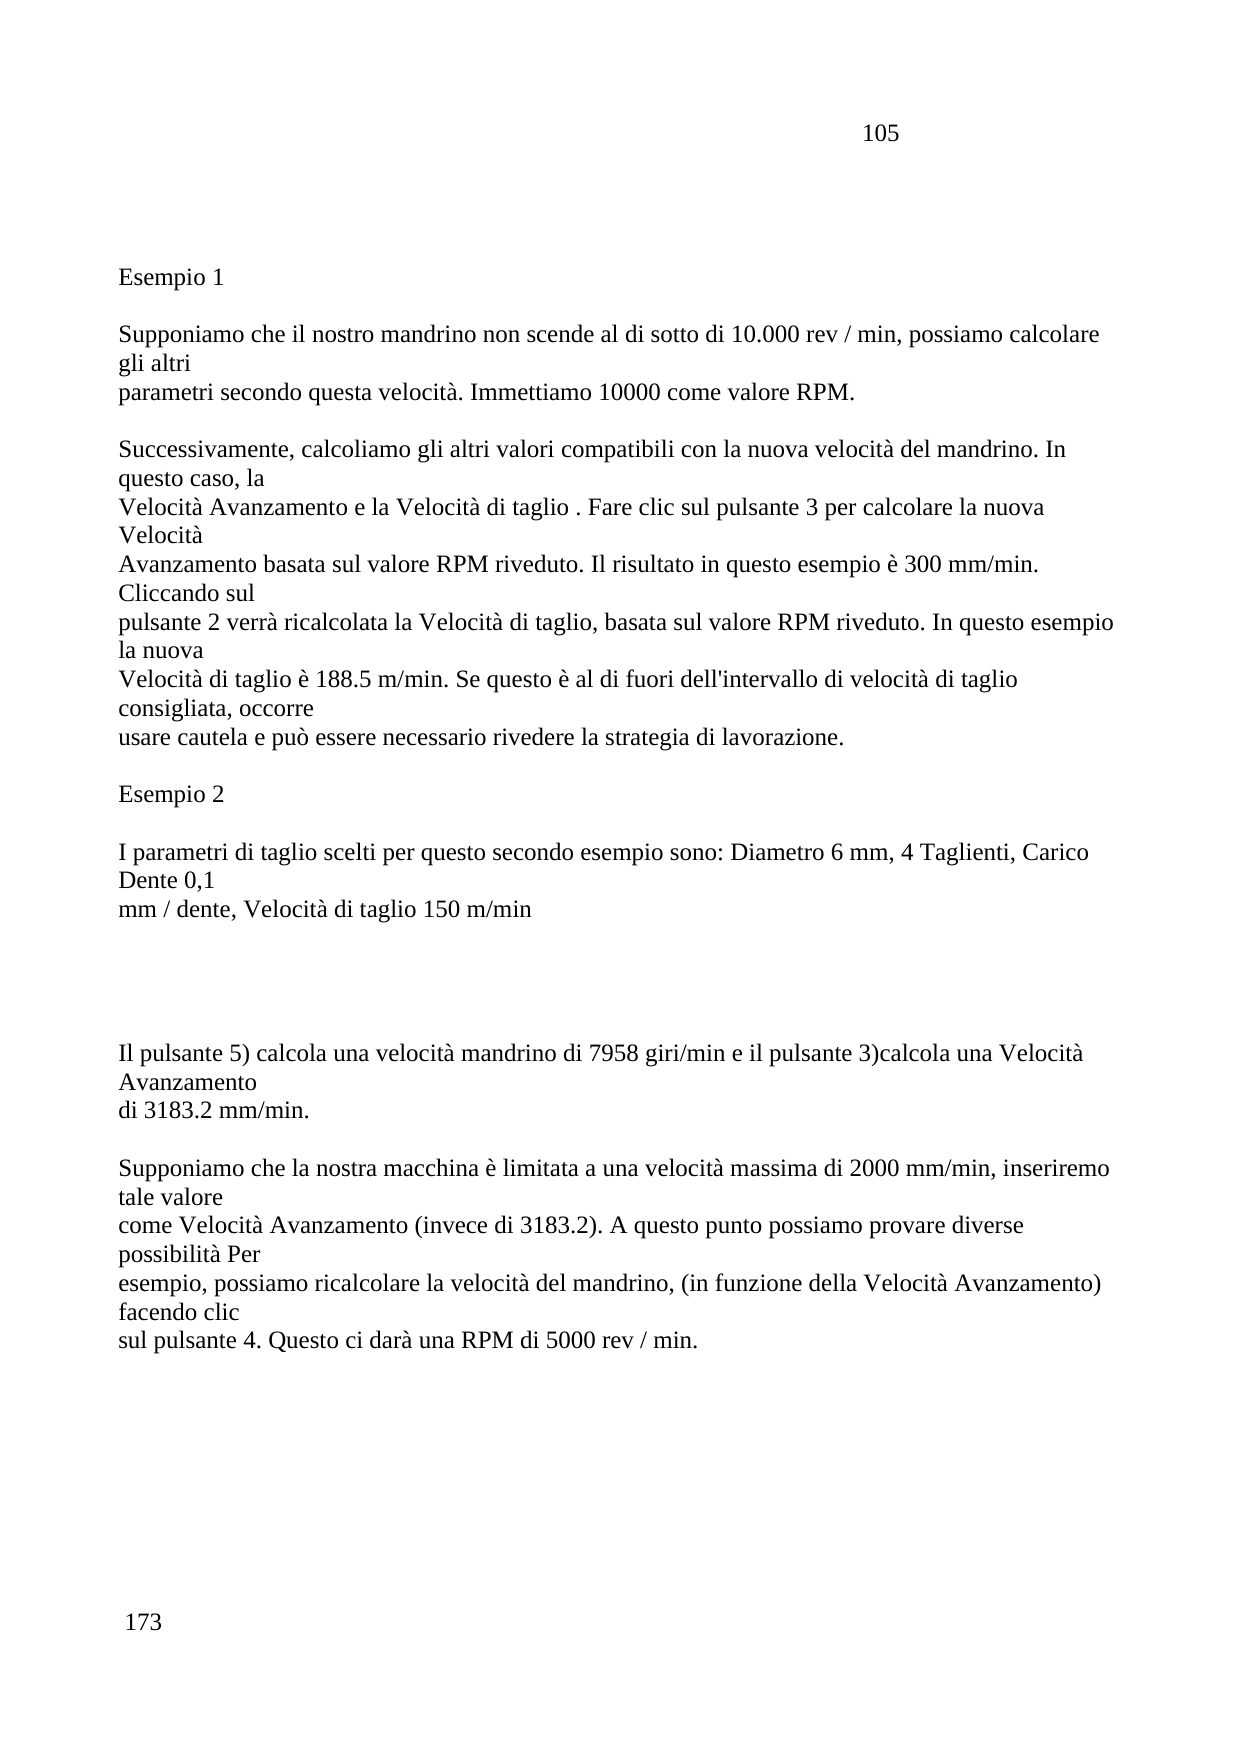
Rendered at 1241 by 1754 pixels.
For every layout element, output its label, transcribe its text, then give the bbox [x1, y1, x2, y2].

text esempio, possiamo ricalcolare la velocità del mandrino, (in funzione della Velocità Avanzamento) facendo clic [118, 1268, 1122, 1326]
text usare cautela e può essere necessario rivedere la strategia di lavorazione. [118, 722, 1122, 751]
text Supponiamo che la nostra macchina è limitata a una velocità massima di 2000 mm/min, inseriremo tale valore [118, 1153, 1122, 1211]
text mm / dente, Velocità di taglio 150 m/min [118, 894, 1122, 923]
text Velocità di taglio è 188.5 m/min. Se questo è al di fuori dell'intervallo di velocità di taglio consigliata, occorre [118, 664, 1122, 722]
text sul pulsante 4. Questo ci darà una RPM di 5000 rev / min. [118, 1326, 1122, 1354]
text Avanzamento basata sul valore RPM riveduto. Il risultato in questo esempio è 300 mm/min. Cliccando sul [118, 549, 1122, 607]
text Esempio 2 [118, 779, 1122, 808]
text pulsante 2 verrà ricalcolata la Velocità di taglio, basata sul valore RPM riveduto. In questo esempio la nuova [118, 607, 1122, 664]
text 105 [118, 118, 1122, 147]
text Velocità Avanzamento e la Velocità di taglio . Fare clic sul pulsante 3 per calcolare la nuova Velocità [118, 492, 1122, 549]
text parametri secondo questa velocità. Immettiamo 10000 come valore RPM. [118, 377, 1122, 406]
text Il pulsante 5) calcola una velocità mandrino di 7958 giri/min e il pulsante 3)calcola una Velocità Avanzamento [118, 1038, 1122, 1096]
text di 3183.2 mm/min. [118, 1096, 1122, 1124]
text I parametri di taglio scelti per questo secondo esempio sono: Diametro 6 mm, 4 Taglienti, Carico Dente 0,1 [118, 837, 1122, 894]
text Successivamente, calcoliamo gli altri valori compatibili con la nuova velocità del mandrino. In questo caso, la [118, 434, 1122, 492]
text Esempio 1 [118, 262, 1122, 291]
text come Velocità Avanzamento (invece di 3183.2). A questo punto possiamo provare diverse possibilità Per [118, 1211, 1122, 1268]
text Supponiamo che il nostro mandrino non scende al di sotto di 10.000 rev / min, possiamo calcolare gli altri [118, 319, 1122, 377]
